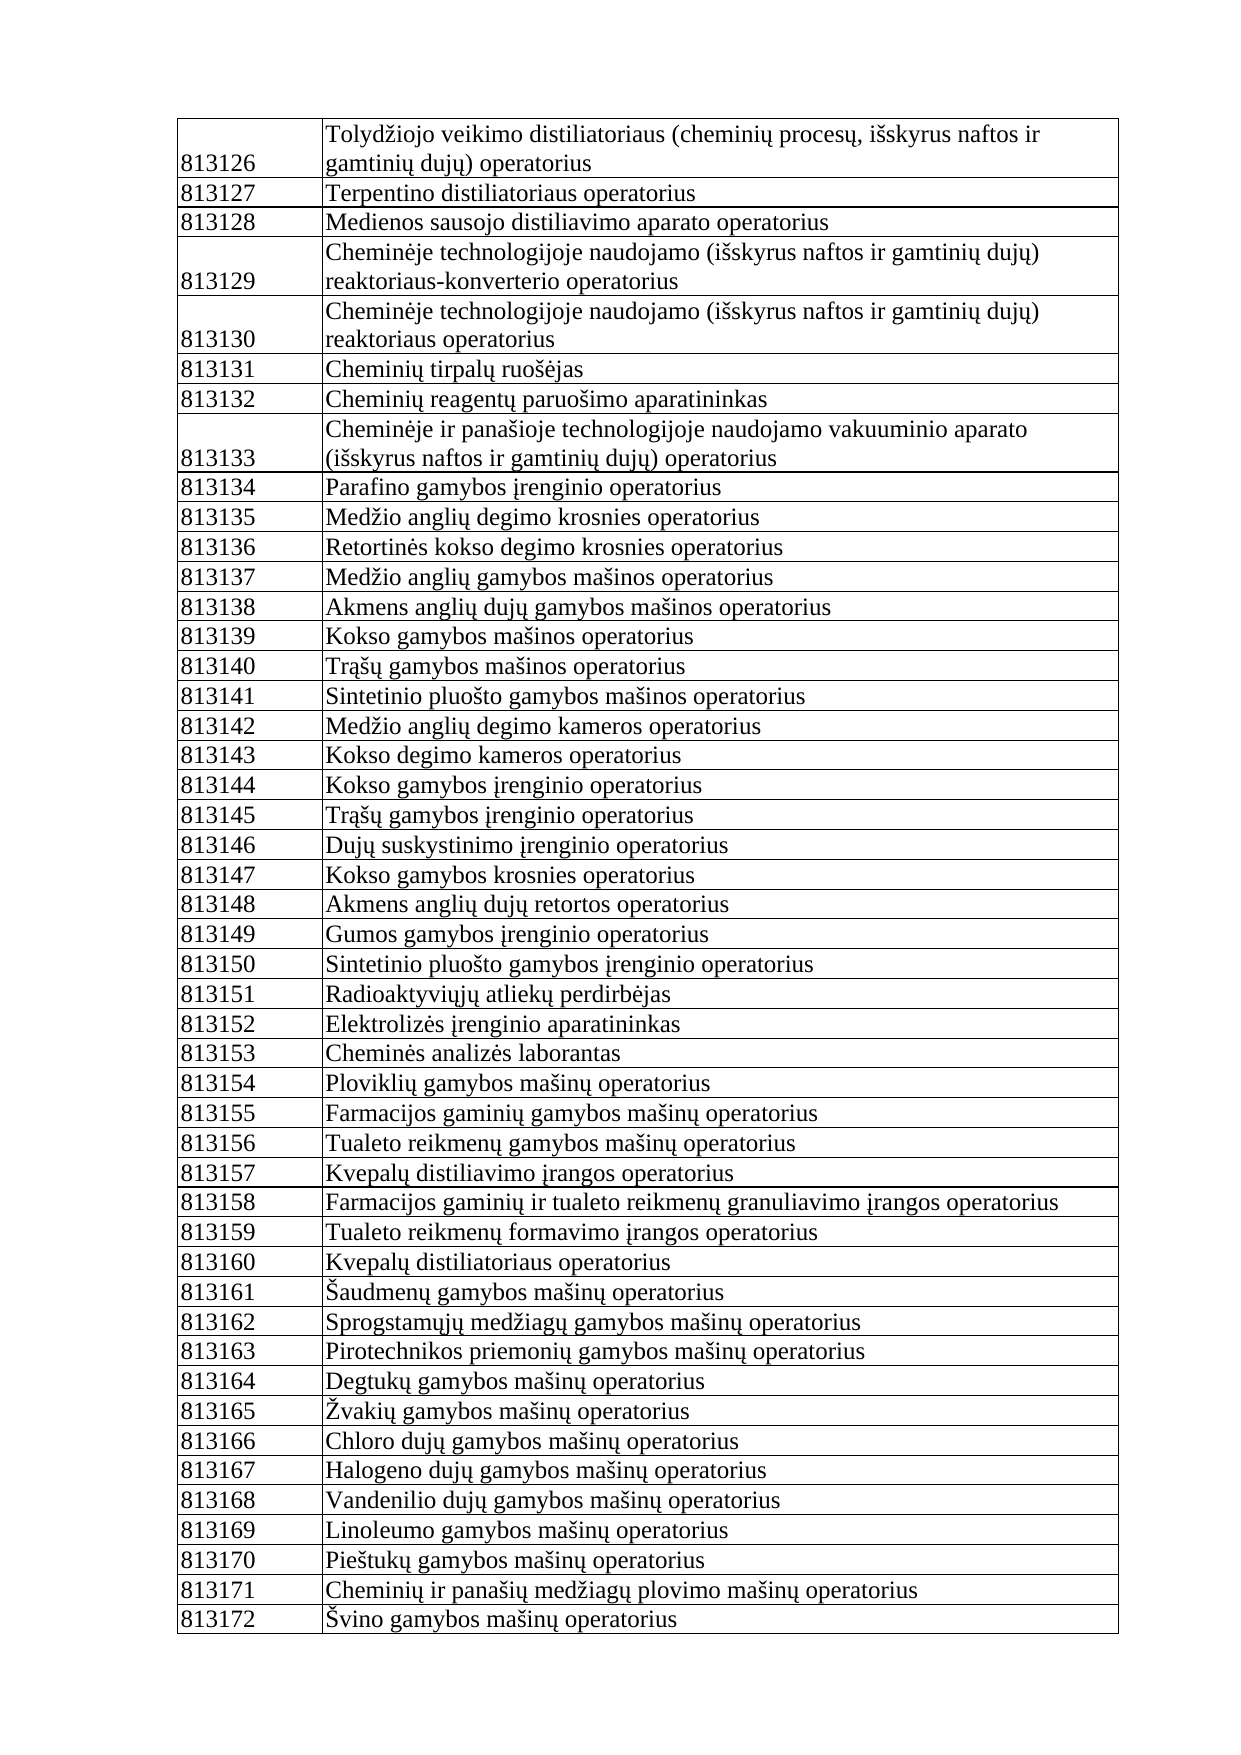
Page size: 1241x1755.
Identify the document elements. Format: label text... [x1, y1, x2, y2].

table_cell 813134 [178, 473, 322, 501]
table_cell 813164 [178, 1366, 322, 1395]
table_cell Medžio anglių gamybos mašinos operatorius [323, 562, 1118, 591]
table_cell Kvepalų distiliavimo įrangos operatorius [323, 1158, 1118, 1186]
table_cell 813153 [178, 1039, 322, 1067]
table_cell Chloro dujų gamybos mašinų operatorius [323, 1426, 1118, 1454]
table_cell 813162 [178, 1307, 322, 1335]
table_cell 813141 [178, 681, 322, 710]
table_cell Pieštukų gamybos mašinų operatorius [323, 1545, 1118, 1574]
table_cell Kokso gamybos mašinos operatorius [323, 621, 1118, 650]
table_cell 813148 [178, 890, 322, 918]
table_cell 813172 [178, 1605, 322, 1633]
table_cell Tualeto reikmenų gamybos mašinų operatorius [323, 1128, 1118, 1157]
table_cell Ploviklių gamybos mašinų operatorius [323, 1068, 1118, 1097]
table_cell 813157 [178, 1158, 322, 1186]
table_cell Kokso gamybos įrenginio operatorius [323, 770, 1118, 799]
table_cell Vandenilio dujų gamybos mašinų operatorius [323, 1485, 1118, 1514]
table_cell Cheminėje ir panašioje technologijoje naudojamo vakuuminio aparato (išskyrus naftos ir gamtinių dujų) operatorius [323, 414, 1118, 471]
table_cell Dujų suskystinimo įrenginio operatorius [323, 830, 1118, 859]
table_cell 813161 [178, 1277, 322, 1306]
table_cell Terpentino distiliatoriaus operatorius [323, 178, 1118, 206]
table_cell 813145 [178, 800, 322, 829]
table_cell 813170 [178, 1545, 322, 1574]
table_cell Tualeto reikmenų formavimo įrangos operatorius [323, 1217, 1118, 1246]
table_cell Radioaktyviųjų atliekų perdirbėjas [323, 979, 1118, 1008]
table_cell Trąšų gamybos mašinos operatorius [323, 651, 1118, 680]
table_cell 813144 [178, 770, 322, 799]
table_cell Medžio anglių degimo krosnies operatorius [323, 502, 1118, 531]
table_cell 813132 [178, 384, 322, 413]
table_cell 813158 [178, 1188, 322, 1216]
table_cell 813166 [178, 1426, 322, 1454]
table_cell 813149 [178, 919, 322, 948]
table_cell Retortinės kokso degimo krosnies operatorius [323, 532, 1118, 561]
table_cell Kokso degimo kameros operatorius [323, 741, 1118, 769]
table_cell 813139 [178, 621, 322, 650]
table_cell Halogeno dujų gamybos mašinų operatorius [323, 1456, 1118, 1484]
table_cell 813163 [178, 1336, 322, 1365]
table_cell Pirotechnikos priemonių gamybos mašinų operatorius [323, 1336, 1118, 1365]
table_cell 813129 [178, 237, 322, 295]
table_cell 813156 [178, 1128, 322, 1157]
table_cell 813130 [178, 296, 322, 353]
table_cell Trąšų gamybos įrenginio operatorius [323, 800, 1118, 829]
table_cell 813135 [178, 502, 322, 531]
table_cell Kvepalų distiliatoriaus operatorius [323, 1247, 1118, 1276]
table_cell 813136 [178, 532, 322, 561]
table_cell Linoleumo gamybos mašinų operatorius [323, 1515, 1118, 1544]
table_cell 813151 [178, 979, 322, 1008]
table_cell 813128 [178, 208, 322, 236]
table_cell Cheminių tirpalų ruošėjas [323, 354, 1118, 383]
table_cell 813152 [178, 1009, 322, 1037]
table_cell Parafino gamybos įrenginio operatorius [323, 473, 1118, 501]
table_cell Elektrolizės įrenginio aparatininkas [323, 1009, 1118, 1037]
table_cell 813169 [178, 1515, 322, 1544]
table_cell 813165 [178, 1396, 322, 1425]
table_cell Akmens anglių dujų retortos operatorius [323, 890, 1118, 918]
table_cell Cheminės analizės laborantas [323, 1039, 1118, 1067]
table_cell Gumos gamybos įrenginio operatorius [323, 919, 1118, 948]
table_cell 813159 [178, 1217, 322, 1246]
table_cell 813167 [178, 1456, 322, 1484]
table_cell 813160 [178, 1247, 322, 1276]
table_cell 813155 [178, 1098, 322, 1127]
table_cell 813137 [178, 562, 322, 591]
table_cell Medžio anglių degimo kameros operatorius [323, 711, 1118, 739]
table_cell 813126 [178, 119, 322, 177]
table_cell Farmacijos gaminių ir tualeto reikmenų granuliavimo įrangos operatorius [323, 1188, 1118, 1216]
table_cell Degtukų gamybos mašinų operatorius [323, 1366, 1118, 1395]
table_cell Cheminėje technologijoje naudojamo (išskyrus naftos ir gamtinių dujų) reaktoriaus operatorius [323, 296, 1118, 353]
table_cell Žvakių gamybos mašinų operatorius [323, 1396, 1118, 1425]
table_cell 813146 [178, 830, 322, 859]
table_cell 813138 [178, 592, 322, 620]
table_cell Farmacijos gaminių gamybos mašinų operatorius [323, 1098, 1118, 1127]
table_cell Cheminių reagentų paruošimo aparatininkas [323, 384, 1118, 413]
table_cell 813168 [178, 1485, 322, 1514]
table_cell 813131 [178, 354, 322, 383]
table_cell 813142 [178, 711, 322, 739]
table_cell Medienos sausojo distiliavimo aparato operatorius [323, 208, 1118, 236]
table_cell Šaudmenų gamybos mašinų operatorius [323, 1277, 1118, 1306]
table_cell 813147 [178, 860, 322, 888]
table_cell 813150 [178, 949, 322, 978]
table_cell Švino gamybos mašinų operatorius [323, 1605, 1118, 1633]
table_cell Kokso gamybos krosnies operatorius [323, 860, 1118, 888]
table_cell 813143 [178, 741, 322, 769]
table_cell 813127 [178, 178, 322, 206]
table_cell Akmens anglių dujų gamybos mašinos operatorius [323, 592, 1118, 620]
table_cell Sprogstamųjų medžiagų gamybos mašinų operatorius [323, 1307, 1118, 1335]
table_cell 813140 [178, 651, 322, 680]
table_cell Cheminėje technologijoje naudojamo (išskyrus naftos ir gamtinių dujų) reaktoriaus-konverterio operatorius [323, 237, 1118, 295]
table_cell Sintetinio pluošto gamybos mašinos operatorius [323, 681, 1118, 710]
table_cell 813154 [178, 1068, 322, 1097]
table_cell 813133 [178, 414, 322, 471]
table_cell Tolydžiojo veikimo distiliatoriaus (cheminių procesų, išskyrus naftos ir gamtinių dujų) operatorius [323, 119, 1118, 177]
table_cell 813171 [178, 1575, 322, 1603]
table_cell Sintetinio pluošto gamybos įrenginio operatorius [323, 949, 1118, 978]
table_cell Cheminių ir panašių medžiagų plovimo mašinų operatorius [323, 1575, 1118, 1603]
